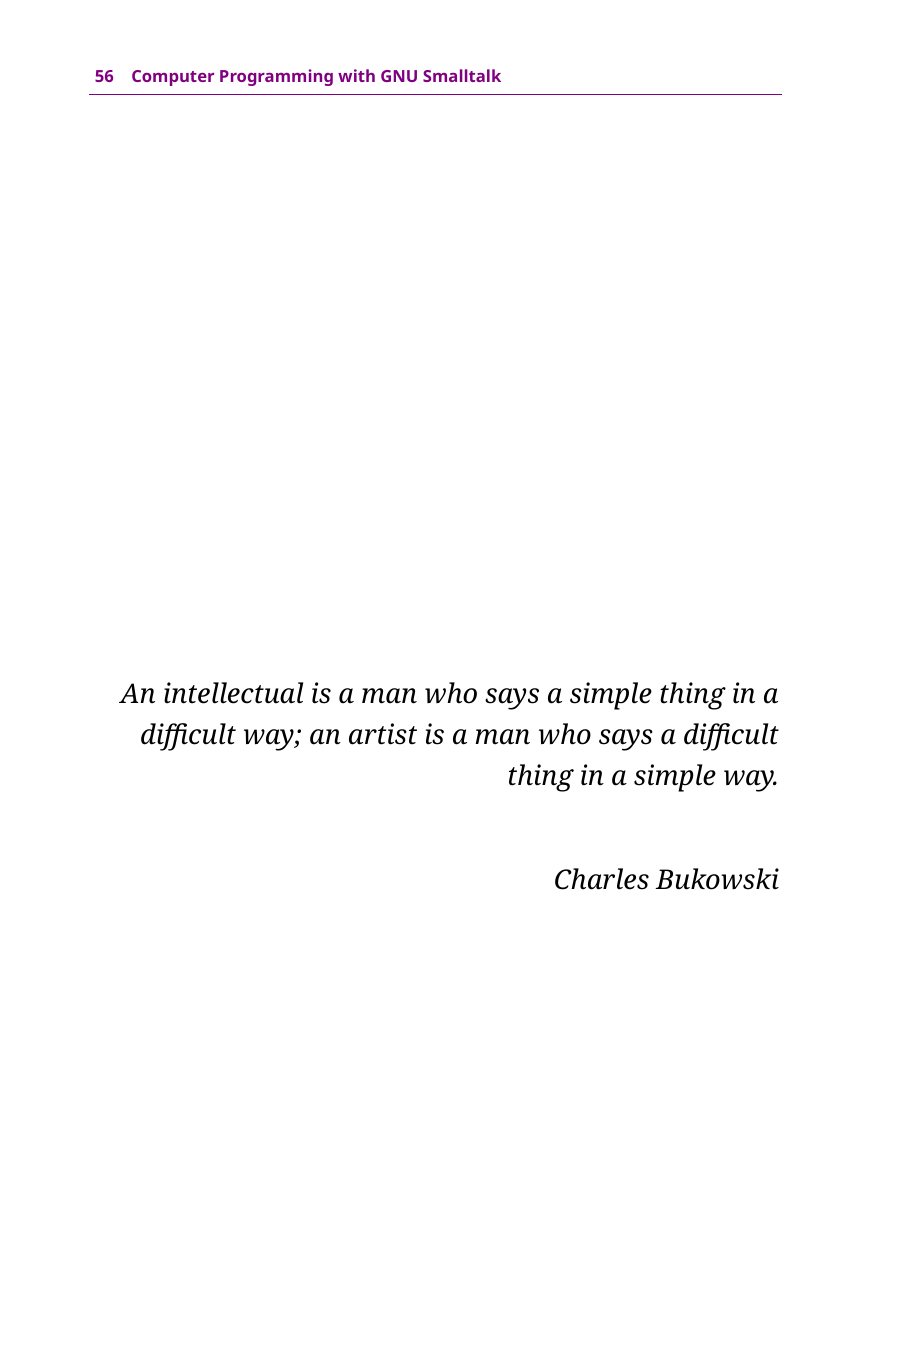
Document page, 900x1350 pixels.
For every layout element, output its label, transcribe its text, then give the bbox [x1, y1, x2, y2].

text An intellectual is a man who says a simple thing in a difficult way; an artist is a man who says a difficult thing in a simple way. [88, 675, 782, 793]
text Charles Bukowski [88, 861, 782, 897]
